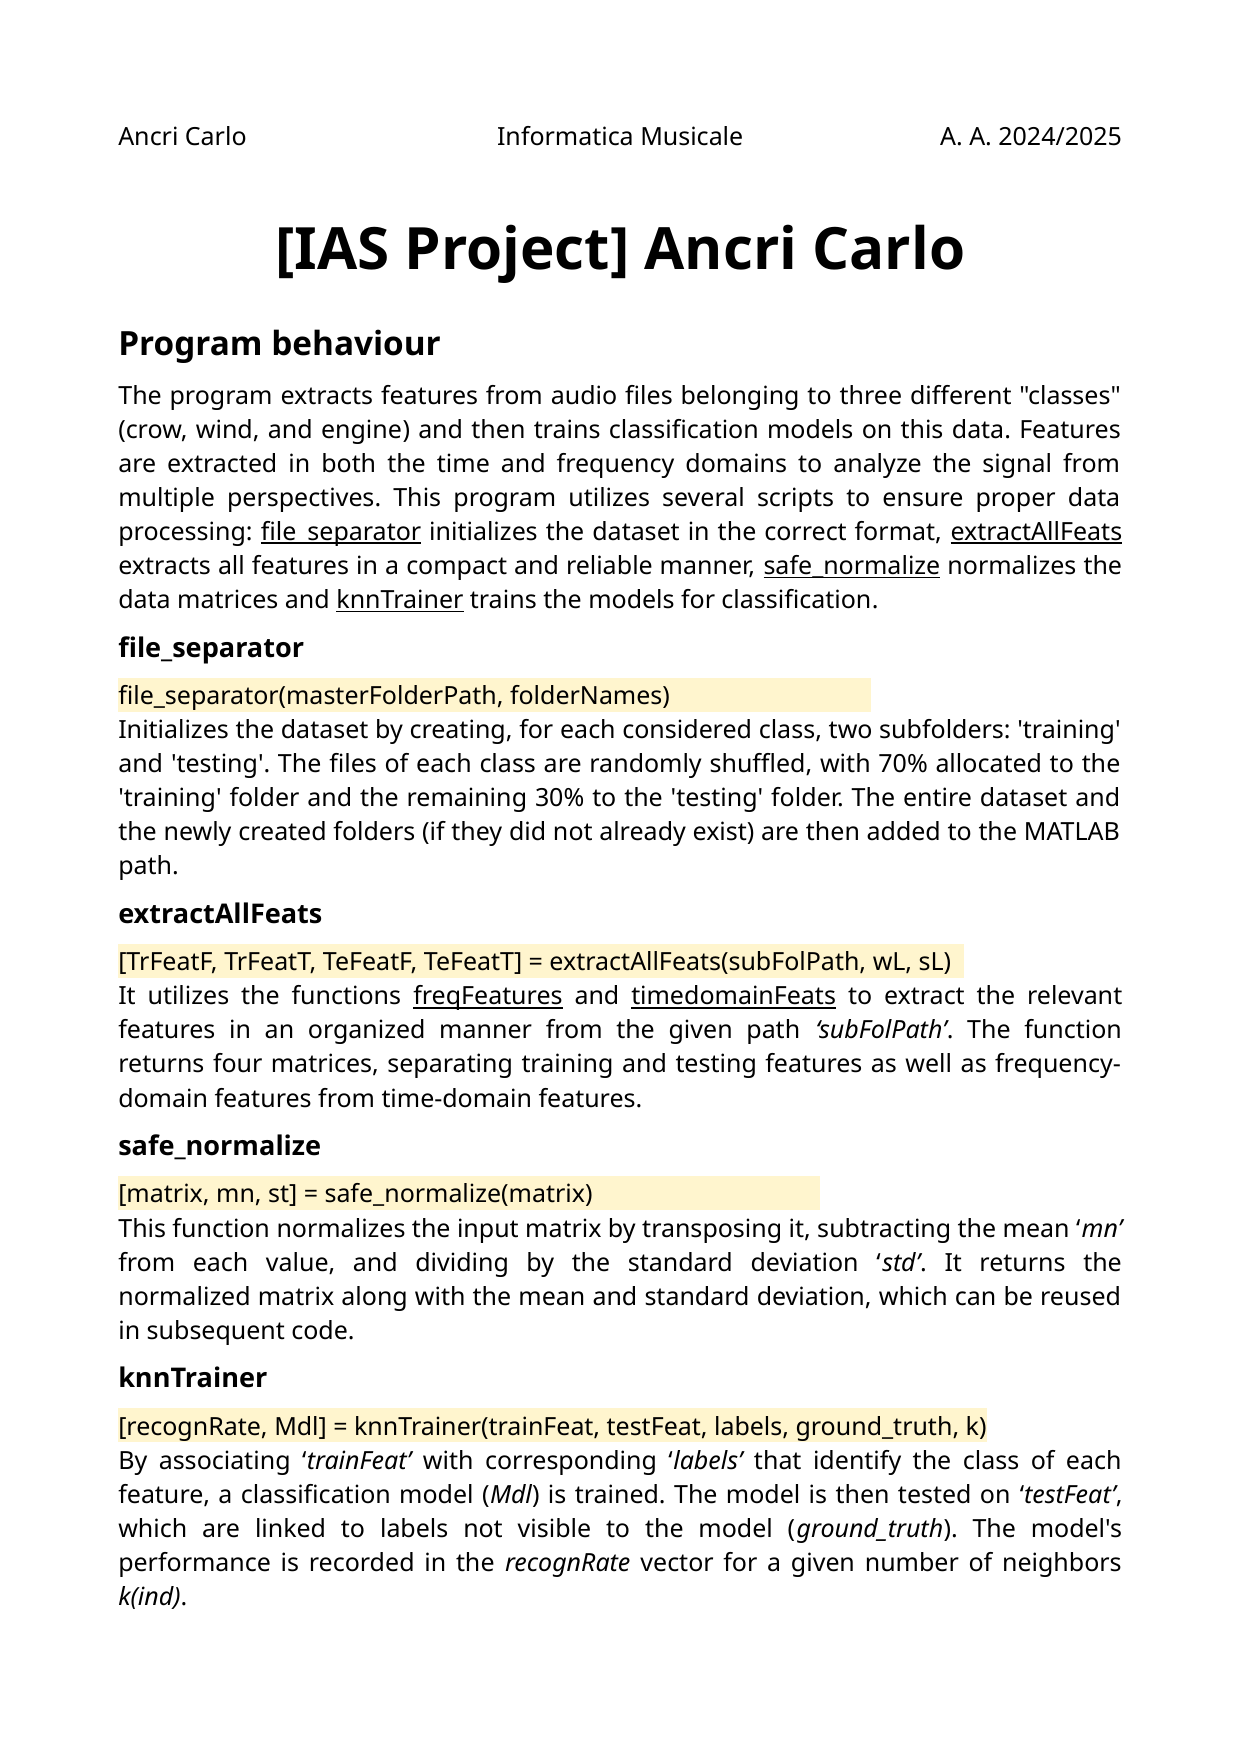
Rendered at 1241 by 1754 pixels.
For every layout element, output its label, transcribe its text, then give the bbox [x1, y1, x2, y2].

text [matrix, mn, st] = safe_normalize(matrix) [118, 1176, 1122, 1210]
subtitle Program behaviour [118, 319, 1122, 365]
text file_separator(masterFolderPath, folderNames) [118, 678, 1122, 712]
text This function normalizes the input matrix by transposing it, subtracting the mean ‘mn’ from each value, and dividing by the standard deviation ‘std’. It returns the normalized matrix along with the mean and standard deviation, which can be reused in subsequent code. [118, 1210, 1122, 1346]
text The program extracts features from audio files belonging to three different "classes" (crow, wind, and engine) and then trains classification models on this data. Features are extracted in both the time and frequency domains to analyze the signal from multiple perspectives. This program utilizes several scripts to ensure proper data processing: file_separator initializes the dataset in the correct format, extractAllFeats extracts all features in a compact and reliable manner, safe_normalize normalizes the data matrices and knnTrainer trains the models for classification. [118, 377, 1122, 616]
subtitle file_separator [118, 628, 1122, 665]
text [TrFeatF, TrFeatT, TeFeatF, TeFeatT] = extractAllFeats(subFolPath, wL, sL) [118, 944, 1122, 978]
text Initializes the dataset by creating, for each considered class, two subfolders: 'training' and 'testing'. The files of each class are randomly shuffled, with 70% allocated to the 'training' folder and the remaining 30% to the 'testing' folder. The entire dataset and the newly created folders (if they did not already exist) are then added to the MATLAB path. [118, 712, 1122, 882]
text [recognRate, Mdl] = knnTrainer(trainFeat, testFeat, labels, ground_truth, k) [118, 1408, 1122, 1442]
text By associating ‘trainFeat’ with corresponding ‘labels’ that identify the class of each feature, a classification model (Mdl) is trained. The model is then tested on ‘testFeat’, which are linked to labels not visible to the model (ground_truth). The model's performance is recorded in the recognRate vector for a given number of neighbors k(ind). [118, 1442, 1122, 1613]
text It utilizes the functions freqFeatures and timedomainFeats to extract the relevant features in an organized manner from the given path ‘subFolPath’. The function returns four matrices, separating training and testing features as well as frequency-domain features from time-domain features. [118, 978, 1122, 1114]
subtitle knnTrainer [118, 1359, 1122, 1396]
subtitle safe_normalize [118, 1127, 1122, 1164]
subtitle extractAllFeats [118, 894, 1122, 931]
title [IAS Project] Ancri Carlo [118, 207, 1122, 286]
